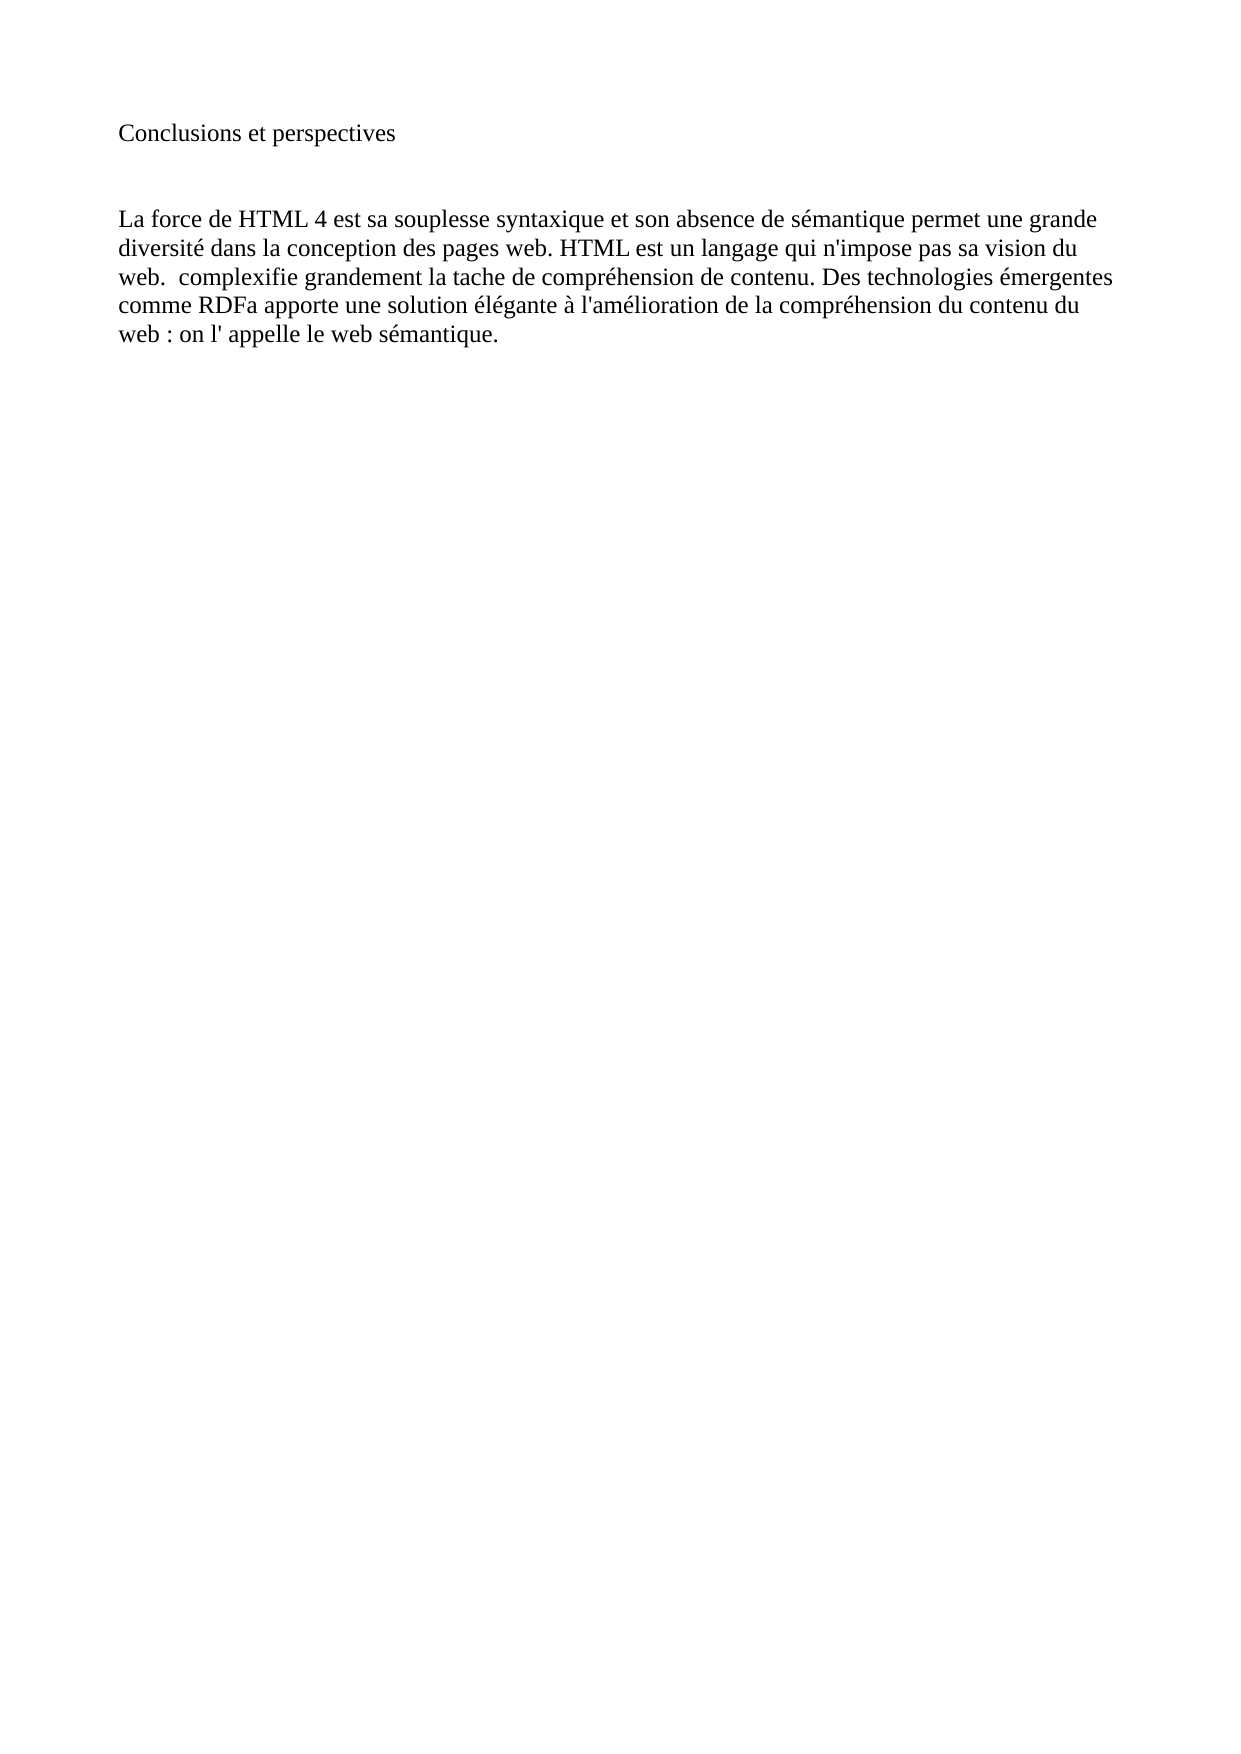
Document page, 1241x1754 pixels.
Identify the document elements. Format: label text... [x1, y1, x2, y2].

text Conclusions et perspectives [118, 118, 1122, 147]
text La force de HTML 4 est sa souplesse syntaxique et son absence de sémantique permet une grande diversité dans la conception des pages web. HTML est un langage qui n'impose pas sa vision du web. complexifie grandement la tache de compréhension de contenu. Des technologies émergentes comme RDFa apporte une solution élégante à l'amélioration de la compréhension du contenu du web : on l' appelle le web sémantique. [118, 204, 1122, 348]
